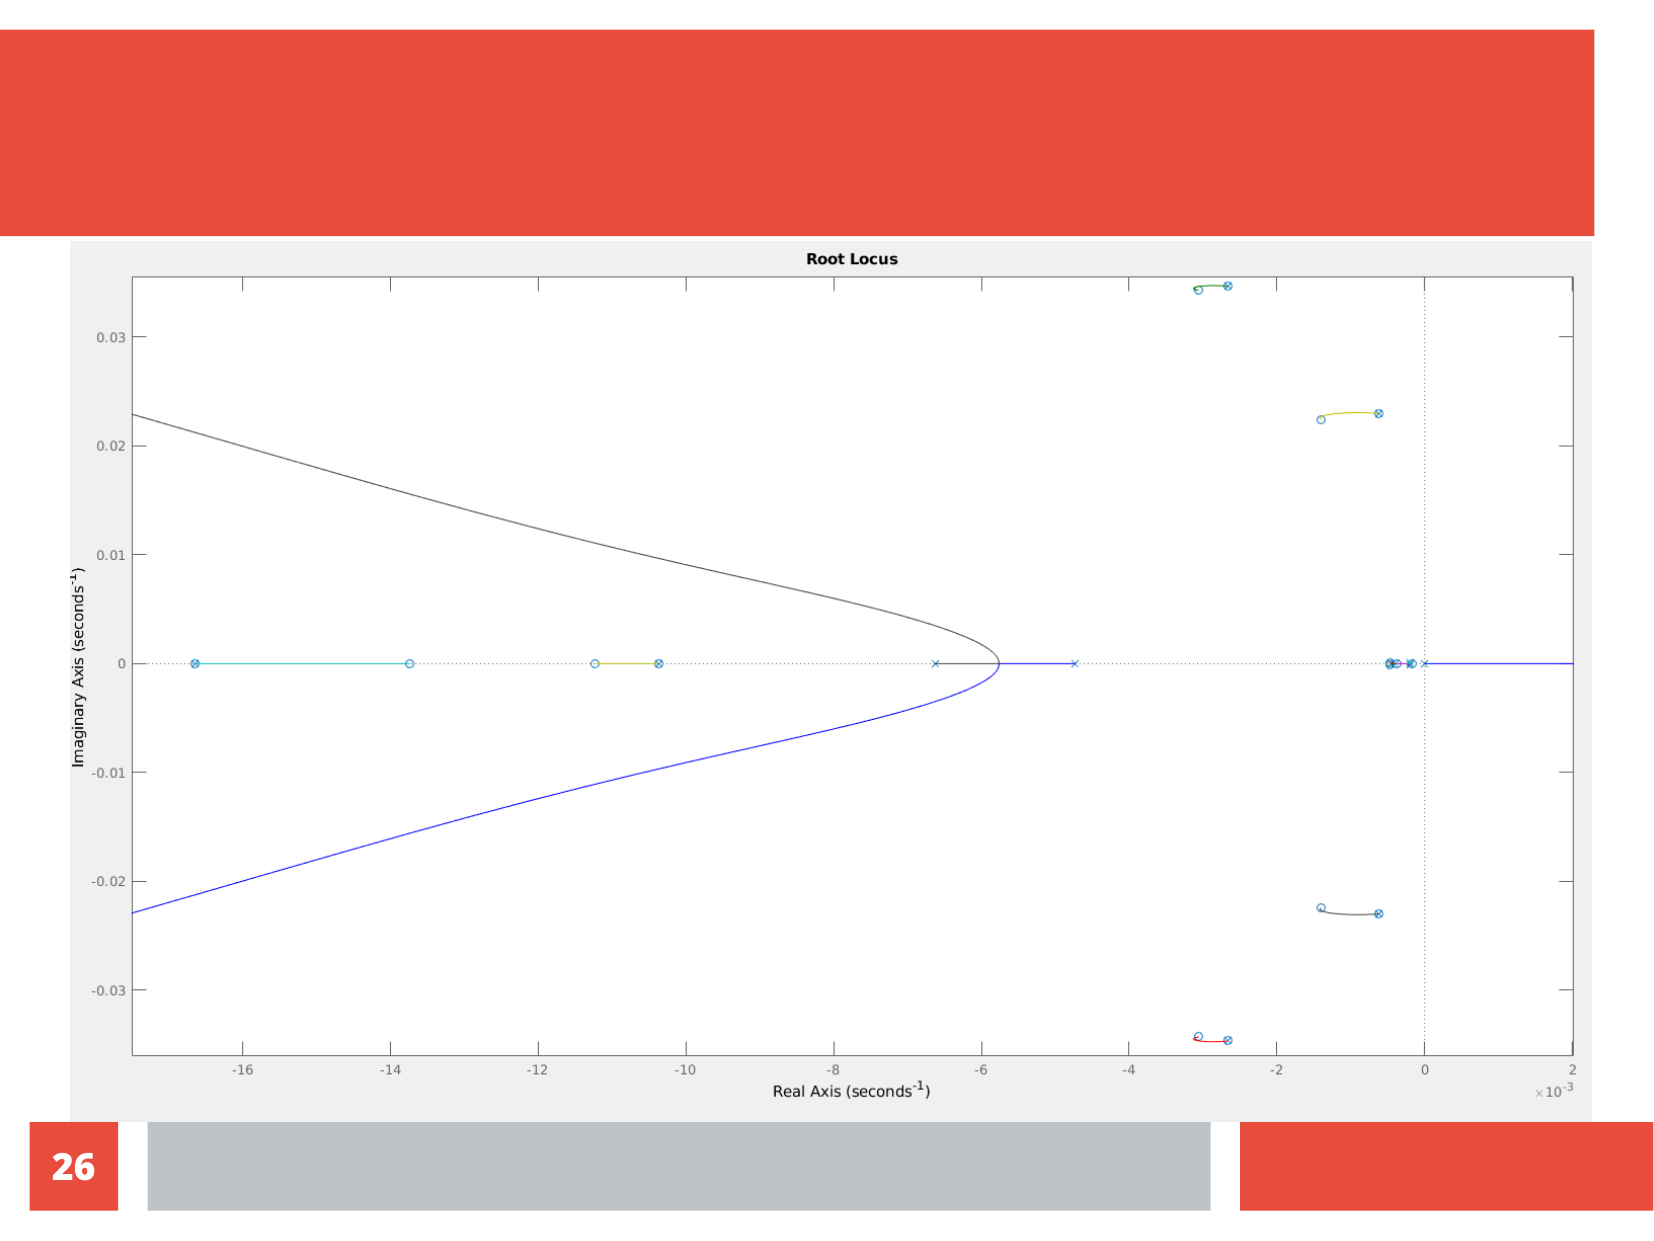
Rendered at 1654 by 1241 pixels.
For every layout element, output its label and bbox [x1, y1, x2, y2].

picture [70, 241, 1592, 1123]
